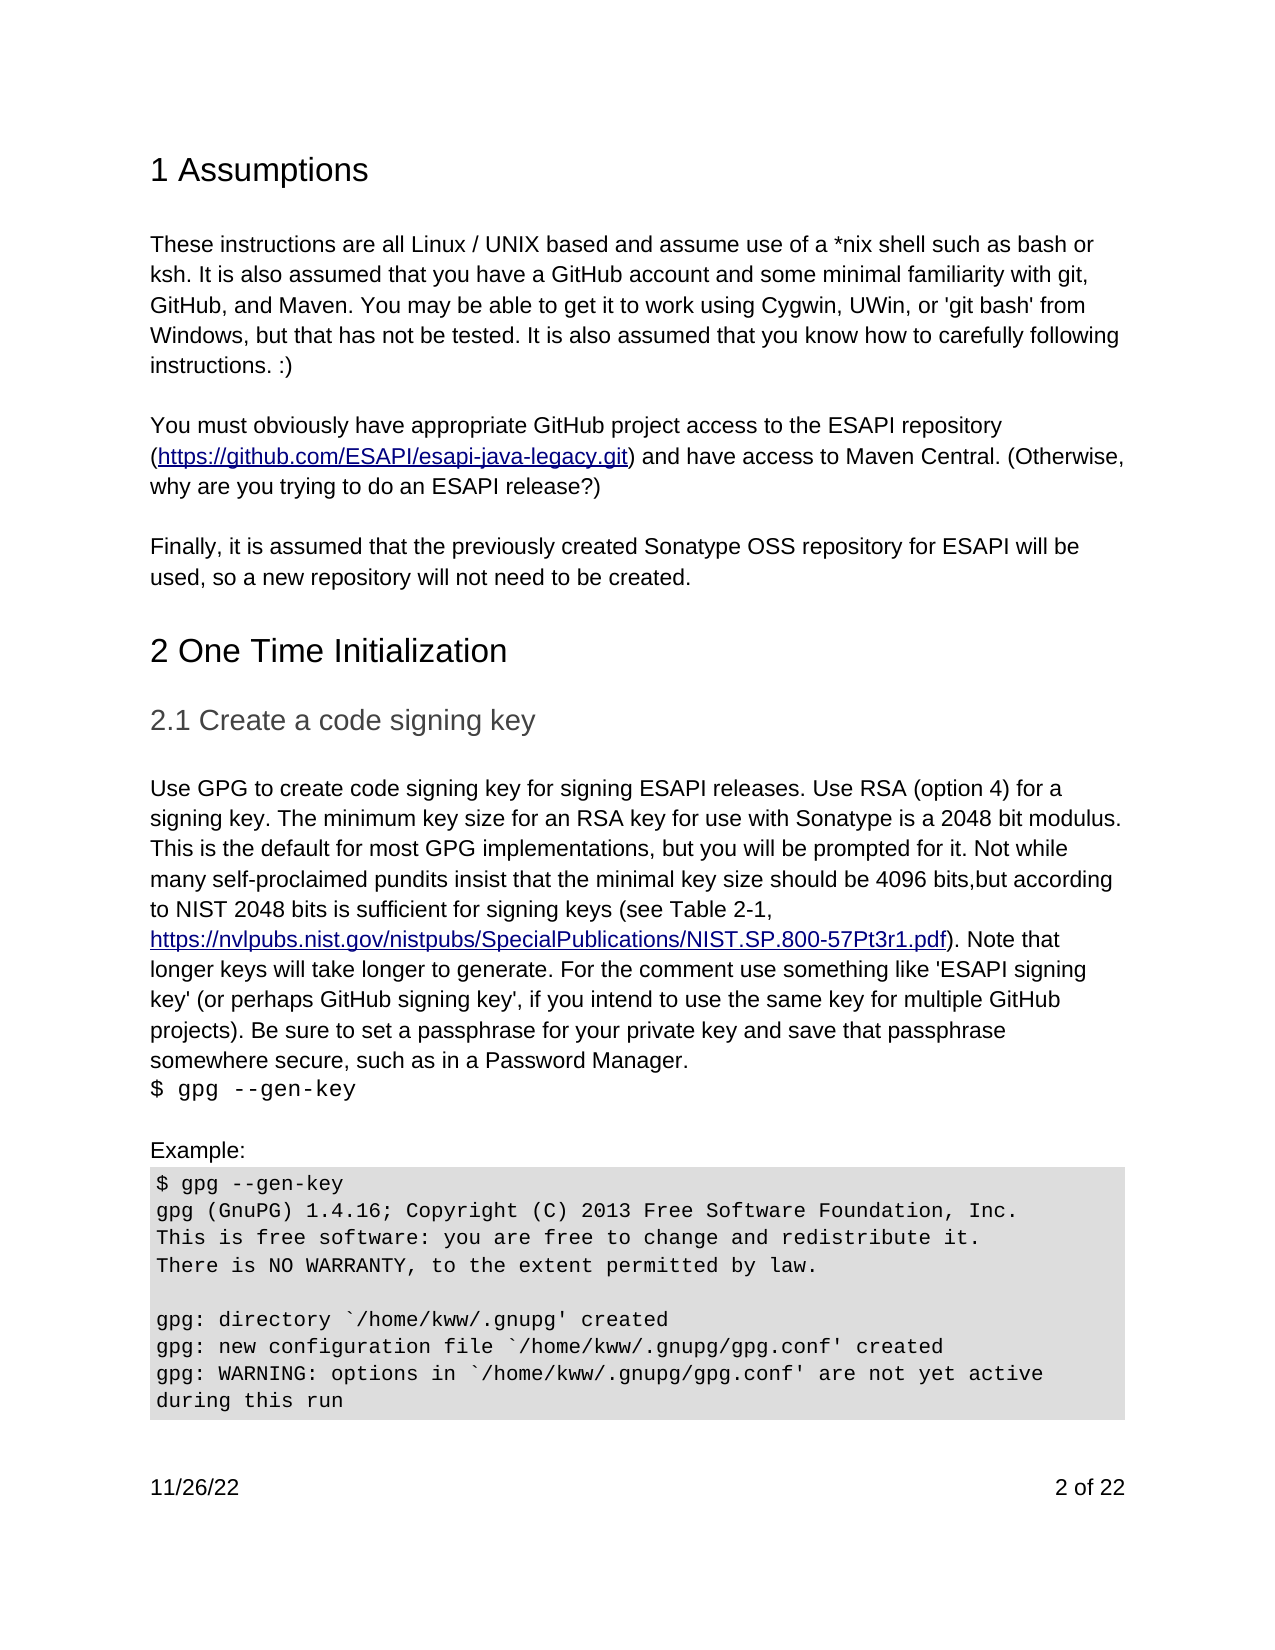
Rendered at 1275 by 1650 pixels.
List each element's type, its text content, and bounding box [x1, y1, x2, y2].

text Finally, it is assumed that the previously created Sonatype OSS repository for ESAPI will be used, so a new repository will not need to be created. [150, 533, 1125, 590]
text Use GPG to create code signing key for signing ESAPI releases. Use RSA (option 4) for a signing key. The minimum key size for an RSA key for use with Sonatype is a 2048 bit modulus. This is the default for most GPG implementations, but you will be prompted for it. Not while many self-proclaimed pundits insist that the minimal key size should be 4096 bits,but according to NIST 2048 bits is sufficient for signing keys (see Table 2-1, https://nvlpubs.nist.gov/nistpubs/SpecialPublications/NIST.SP.800-57Pt3r1.pdf). Note that longer keys will take longer to generate. For the comment use something like 'ESAPI signing key' (or perhaps GitHub signing key', if you intend to use the same key for multiple GitHub projects). Be sure to set a passphrase for your private key and save that passphrase somewhere secure, such as in a Password Manager. [150, 775, 1125, 1073]
text You must obviously have appropriate GitHub project access to the ESAPI repository (https://github.com/ESAPI/esapi-java-legacy.git) and have access to Maven Central. (Otherwise, why are you trying to do an ESAPI release?) [150, 412, 1125, 499]
subtitle One Time Initialization [150, 631, 1125, 669]
text These instructions are all Linux / UNIX based and assume use of a *nix shell such as bash or ksh. It is also assumed that you have a GitHub account and some minimal familiarity with git, GitHub, and Maven. You may be able to get it to work using Cygwin, UWin, or 'git bash' from Windows, but that has not be tested. It is also assumed that you know how to carefully following instructions. :) [150, 231, 1125, 378]
text Example: [150, 1137, 1125, 1163]
subtitle Assumptions [150, 150, 1125, 188]
table_header $ gpg --gen-key gpg (GnuPG) 1.4.16; Copyright (C) 2013 Free Software Foundation, Inc. This is free software: you are free to change and redistribute it. There is NO WARRANTY, to the extent permitted by law. gpg: directory `/home/kww/.gnupg' created gpg: new configuration file `/home/kww/.gnupg/gpg.conf' created gpg: WARNING: options in `/home/kww/.gnupg/gpg.conf' are not yet active during this run [150, 1167, 1125, 1420]
text $ gpg --gen-key [150, 1077, 1125, 1103]
subtitle Create a code signing key [150, 703, 1125, 736]
